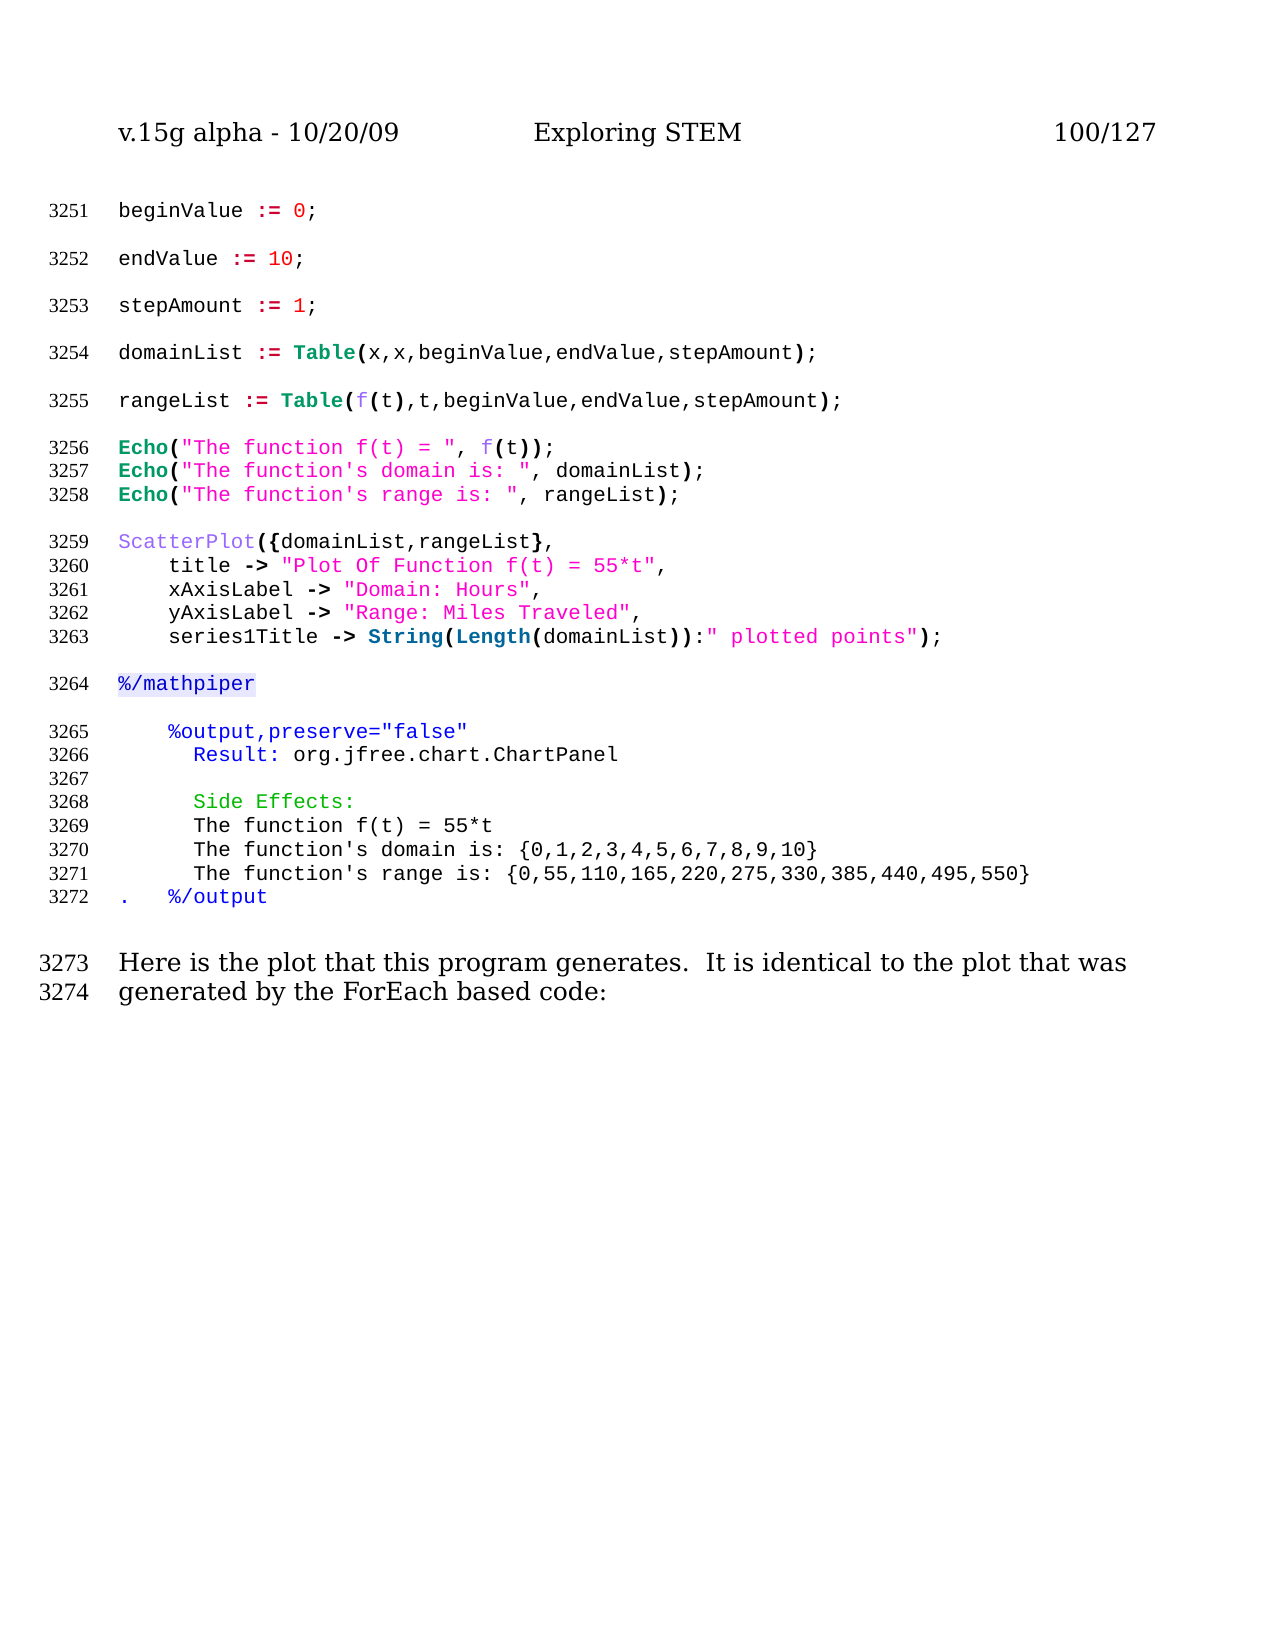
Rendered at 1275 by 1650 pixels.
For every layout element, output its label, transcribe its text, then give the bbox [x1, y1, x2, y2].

text %/mathpiper [118, 673, 1157, 697]
text endValue := 10; [118, 248, 1157, 271]
text Result: org.jfree.chart.ChartPanel [118, 744, 1157, 768]
text stepAmount := 1; [118, 295, 1157, 319]
text rangeList := Table(f(t),t,beginValue,endValue,stepAmount); [118, 389, 1157, 413]
text Echo("The function's domain is: ", domainList); [118, 461, 1157, 484]
text %output,preserve="false" [118, 721, 1157, 744]
text yAxisLabel -> "Range: Miles Traveled", [118, 602, 1157, 626]
text beginValue := 0; [118, 200, 1157, 224]
text The function's domain is: {0,1,2,3,4,5,6,7,8,9,10} [118, 839, 1157, 862]
text The function's range is: {0,55,110,165,220,275,330,385,440,495,550} [118, 862, 1157, 886]
text . %/output [118, 886, 1157, 910]
text Side Effects: [118, 792, 1157, 815]
text Here is the plot that this program generates. It is identical to the plot that was generated by the ForEach based code: [118, 948, 1157, 1007]
text Echo("The function f(t) = ", f(t)); [118, 437, 1157, 461]
text Echo("The function's range is: ", rangeList); [118, 484, 1157, 508]
text domainList := Table(x,x,beginValue,endValue,stepAmount); [118, 342, 1157, 366]
text ScatterPlot({domainList,rangeList}, [118, 531, 1157, 555]
text The function f(t) = 55*t [118, 815, 1157, 839]
text series1Title -> String(Length(domainList)):" plotted points"); [118, 626, 1157, 650]
text xAxisLabel -> "Domain: Hours", [118, 579, 1157, 602]
text title -> "Plot Of Function f(t) = 55*t", [118, 555, 1157, 579]
